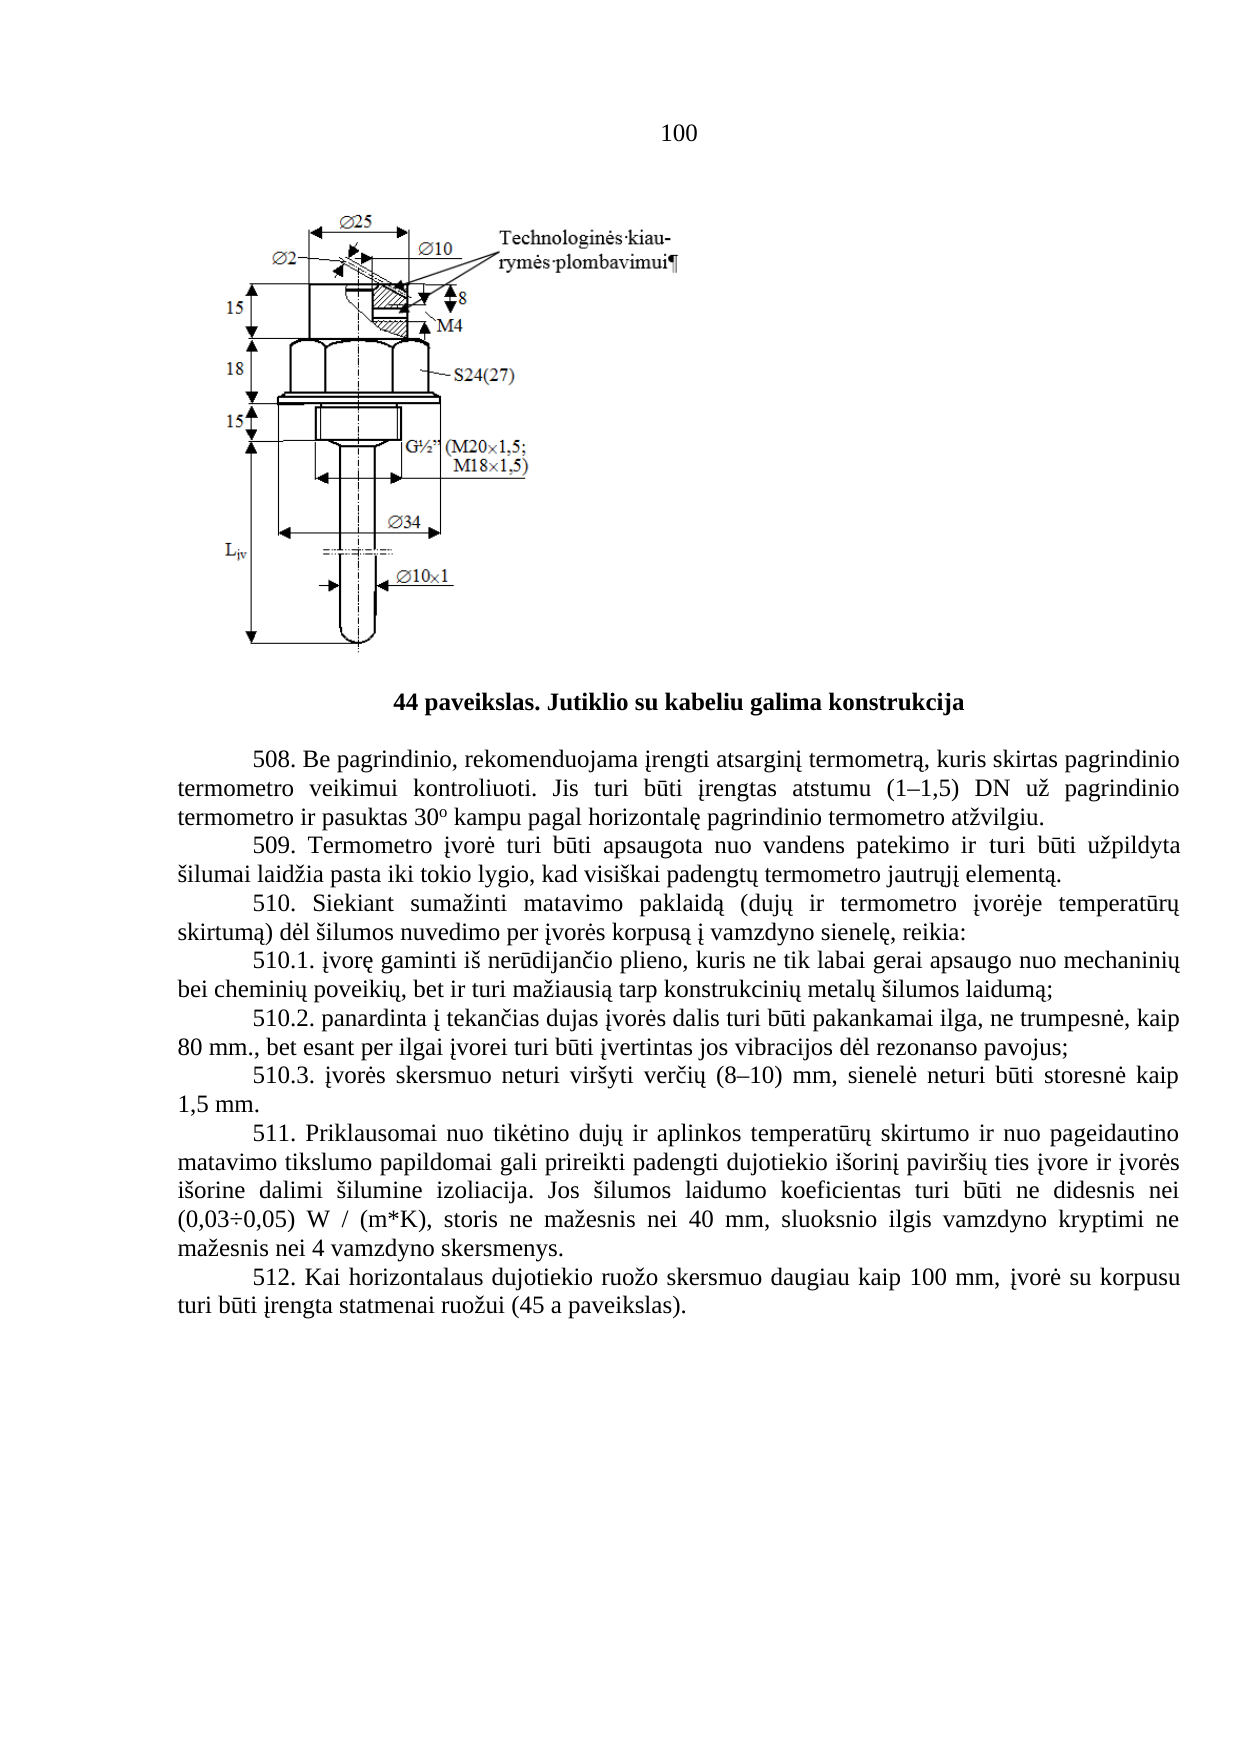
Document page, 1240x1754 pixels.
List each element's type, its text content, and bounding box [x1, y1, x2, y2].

text 44 paveikslas. Jutiklio su kabeliu galima konstrukcija [177, 687, 1181, 715]
subtitle 510.2. panardinta į tekančias dujas įvorės dalis turi būti pakankamai ilga, ne trumpesnė, kaip 80 mm., bet esant per ilgai įvorei turi būti įvertintas jos vibracijos dėl rezonanso pavojus; [177, 1003, 1181, 1060]
subtitle 510.1. įvorę gaminti iš nerūdijančio plieno, kuris ne tik labai gerai apsaugo nuo mechaninių bei cheminių poveikių, bet ir turi mažiausią tarp konstrukcinių metalų šilumos laidumą; [177, 945, 1181, 1003]
text 508. Be pagrindinio, rekomenduojama įrengti atsarginį termometrą, kuris skirtas pagrindinio termometro veikimui kontroliuoti. Jis turi būti įrengtas atstumu (1–1,5) DN už pagrindinio termometro ir pasuktas 30o kampu pagal horizontalę pagrindinio termometro atžvilgiu. [177, 744, 1181, 830]
subtitle 510. Siekiant sumažinti matavimo paklaidą (dujų ir termometro įvorėje temperatūrų skirtumą) dėl šilumos nuvedimo per įvorės korpusą į vamzdyno sienelę, reikia: [177, 888, 1181, 945]
text 512. Kai horizontalaus dujotiekio ruožo skersmuo daugiau kaip 100 mm, įvorė su korpusu turi būti įrengta statmenai ruožui (45 a paveikslas). [177, 1262, 1181, 1319]
subtitle 510.3. įvorės skersmuo neturi viršyti verčių (8–10) mm, sienelė neturi būti storesnė kaip 1,5 mm. [177, 1060, 1181, 1118]
text 511. Priklausomai nuo tikėtino dujų ir aplinkos temperatūrų skirtumo ir nuo pageidautino matavimo tikslumo papildomai gali prireikti padengti dujotiekio išorinį paviršių ties įvore ir įvorės išorine dalimi šilumine izoliacija. Jos šilumos laidumo koeficientas turi būti ne didesnis nei (0,03÷0,05) W / (m*K), storis ne mažesnis nei 40 mm, sluoksnio ilgis vamzdyno kryptimi ne mažesnis nei 4 vamzdyno skersmenys. [177, 1118, 1181, 1262]
text 509. Termometro įvorė turi būti apsaugota nuo vandens patekimo ir turi būti užpildyta šilumai laidžia pasta iki tokio lygio, kad visiškai padengtų termometro jautrųjį elementą. [177, 830, 1181, 888]
